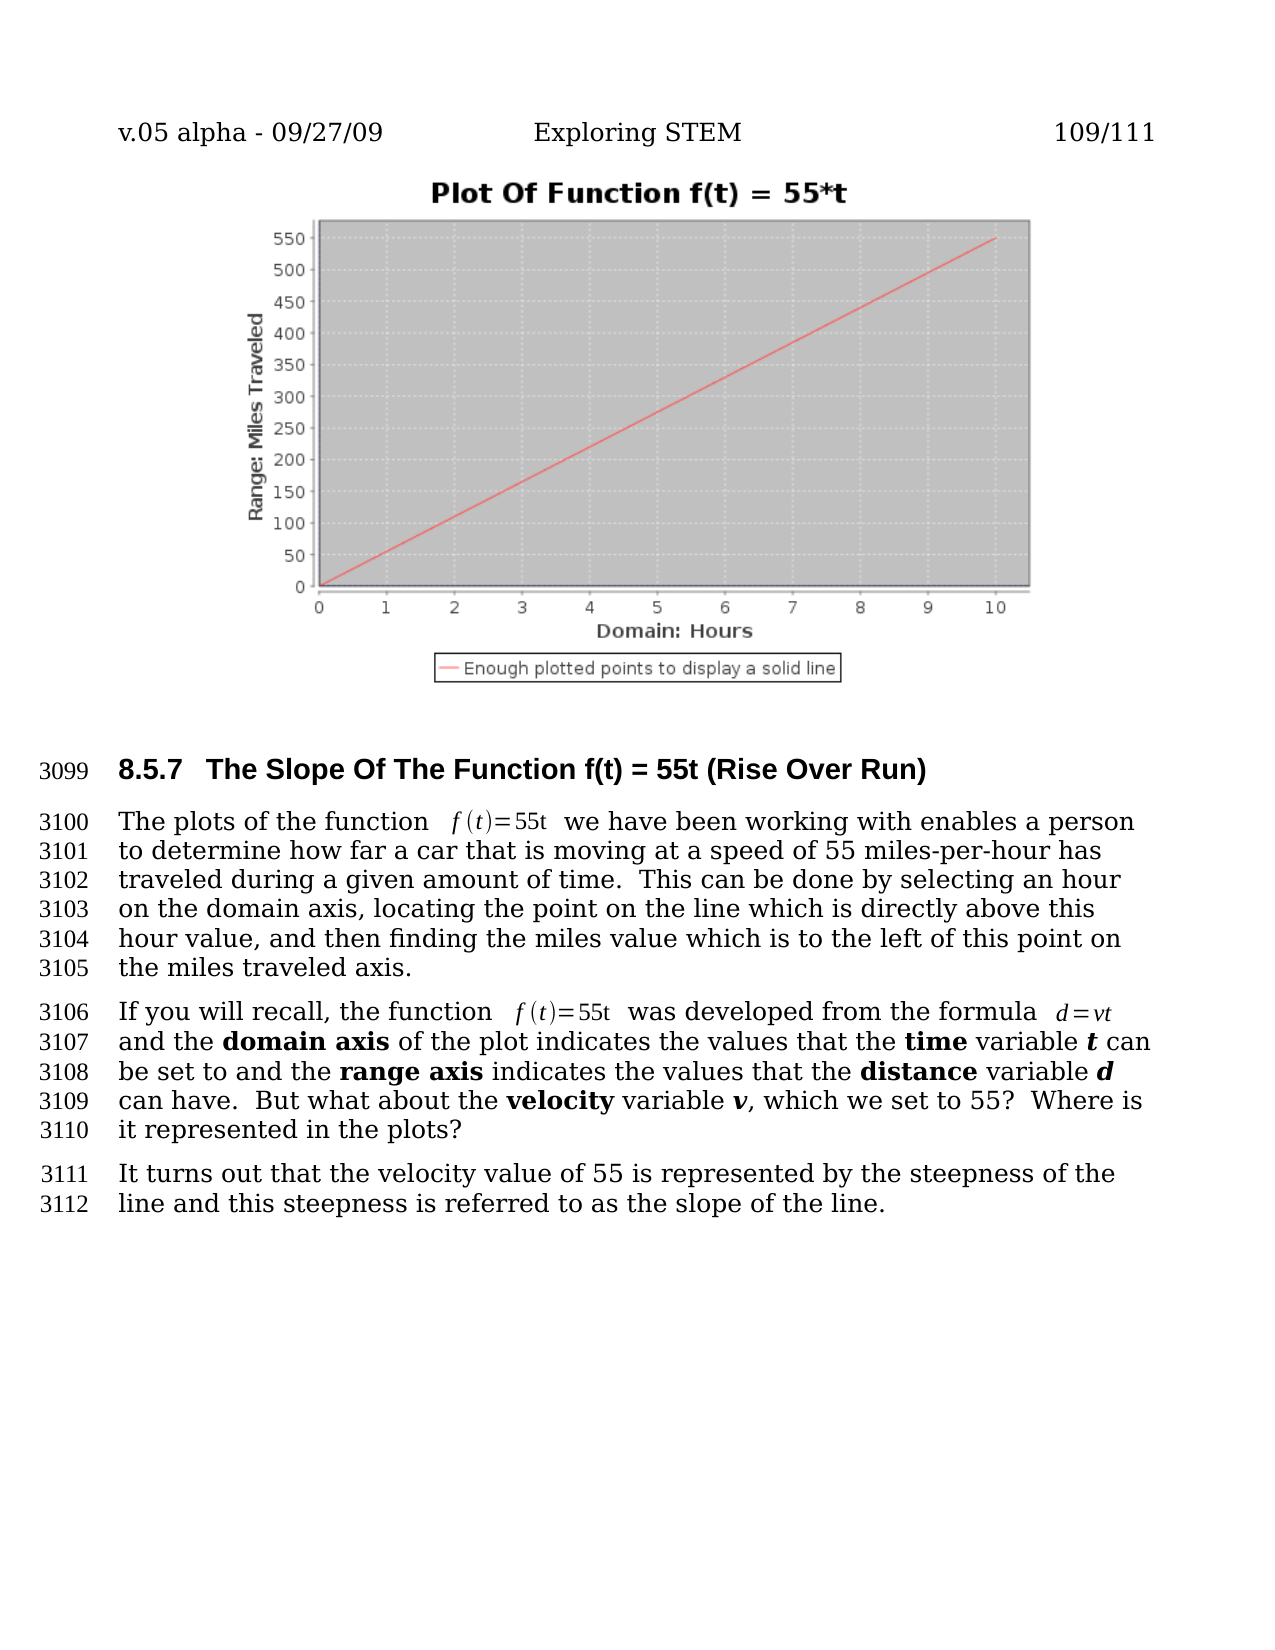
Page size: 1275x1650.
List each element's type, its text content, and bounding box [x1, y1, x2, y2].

picture [230, 176, 1046, 684]
subtitle The Slope Of The Function f(t) = 55t (Rise Over Run) [118, 752, 1157, 785]
text If you will recall, the functionwas developed from the formulaand the domain axis of the plot indicates the values that the time variable t can be set to and the range axis indicates the values that the distance variable d can have. But what about the velocity variable v, which we set to 55? Where is it represented in the plots? [118, 997, 1157, 1144]
text It turns out that the velocity value of 55 is represented by the steepness of the line and this steepness is referred to as the slope of the line. [118, 1159, 1157, 1218]
text The plots of the functionwe have been working with enables a person to determine how far a car that is moving at a speed of 55 miles-per-hour has traveled during a given amount of time. This can be done by selecting an hour on the domain axis, locating the point on the line which is directly above this hour value, and then finding the miles value which is to the left of this point on the miles traveled axis. [118, 806, 1157, 982]
